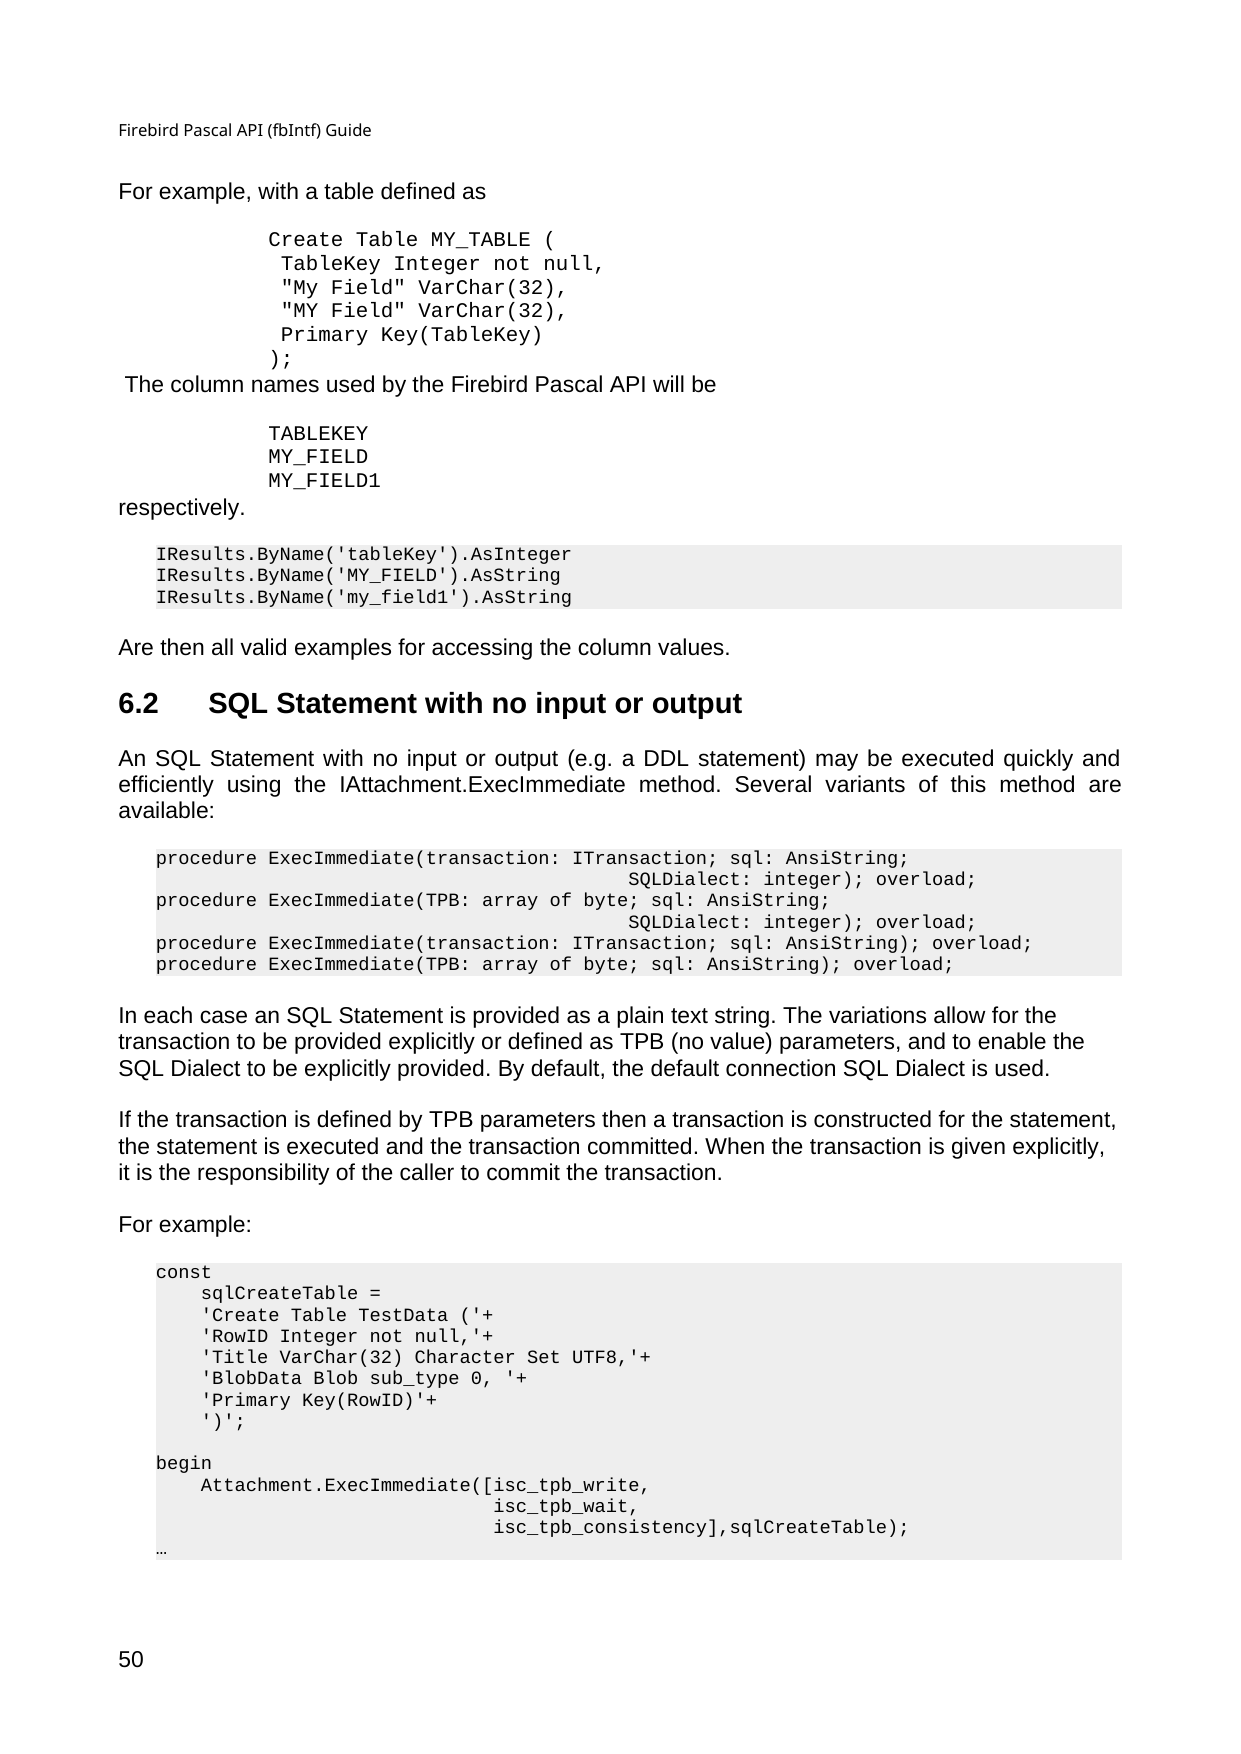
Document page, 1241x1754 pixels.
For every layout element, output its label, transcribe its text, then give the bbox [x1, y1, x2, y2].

text ')'; [156, 1412, 1122, 1433]
text const [156, 1263, 1122, 1284]
text An SQL Statement with no input or output (e.g. a DDL statement) may be executed quickly and efficiently using the IAttachment.ExecImmediate method. Several variants of this method are available: [118, 745, 1122, 824]
text Create Table MY_TABLE ( [268, 229, 1122, 253]
text IResults.ByName('MY_FIELD').AsString [156, 566, 1122, 587]
text 'Create Table TestData ('+ [156, 1305, 1122, 1327]
text "MY Field" VarChar(32), [268, 300, 1122, 324]
text 'Title VarChar(32) Character Set UTF8,'+ [156, 1348, 1122, 1369]
text "My Field" VarChar(32), [268, 277, 1122, 300]
subtitle SQL Statement with no input or output [118, 686, 1122, 719]
text 'BlobData Blob sub_type 0, '+ [156, 1369, 1122, 1390]
text MY_FIELD [268, 446, 1122, 470]
text TableKey Integer not null, [268, 253, 1122, 277]
text isc_tpb_wait, [156, 1497, 1122, 1518]
text procedure ExecImmediate(transaction: ITransaction; sql: AnsiString; [156, 849, 1122, 870]
text procedure ExecImmediate(TPB: array of byte; sql: AnsiString; [156, 891, 1122, 912]
text The column names used by the Firebird Pascal API will be [118, 371, 1122, 398]
text procedure ExecImmediate(TPB: array of byte; sql: AnsiString); overload; [156, 955, 1122, 976]
text SQLDialect: integer); overload; [156, 912, 1122, 934]
text If the transaction is defined by TPB parameters then a transaction is constructed for the statement, the statement is executed and the transaction committed. When the transaction is given explicitly, it is the responsibility of the caller to commit the transaction. [118, 1106, 1122, 1185]
text begin [156, 1454, 1122, 1475]
text 'Primary Key(RowID)'+ [156, 1390, 1122, 1412]
text For example, with a table defined as [118, 178, 1122, 204]
text Attachment.ExecImmediate([isc_tpb_write, [156, 1475, 1122, 1497]
text SQLDialect: integer); overload; [156, 870, 1122, 891]
text For example: [118, 1211, 1122, 1237]
text TABLEKEY [268, 423, 1122, 446]
text … [156, 1539, 1122, 1560]
text respectively. [118, 494, 1122, 520]
text procedure ExecImmediate(transaction: ITransaction; sql: AnsiString); overload; [156, 934, 1122, 955]
text isc_tpb_consistency],sqlCreateTable); [156, 1518, 1122, 1539]
text Are then all valid examples for accessing the column values. [118, 634, 1122, 661]
text sqlCreateTable = [156, 1284, 1122, 1305]
text MY_FIELD1 [268, 470, 1122, 494]
text IResults.ByName('my_field1').AsString [156, 587, 1122, 609]
text In each case an SQL Statement is provided as a plain text string. The variations allow for the transaction to be provided explicitly or defined as TPB (no value) parameters, and to enable the SQL Dialect to be explicitly provided. By default, the default connection SQL Dialect is used. [118, 1002, 1122, 1081]
text 'RowID Integer not null,'+ [156, 1327, 1122, 1348]
text Primary Key(TableKey) [268, 324, 1122, 348]
text ); [268, 348, 1122, 371]
text IResults.ByName('tableKey').AsInteger [156, 545, 1122, 566]
